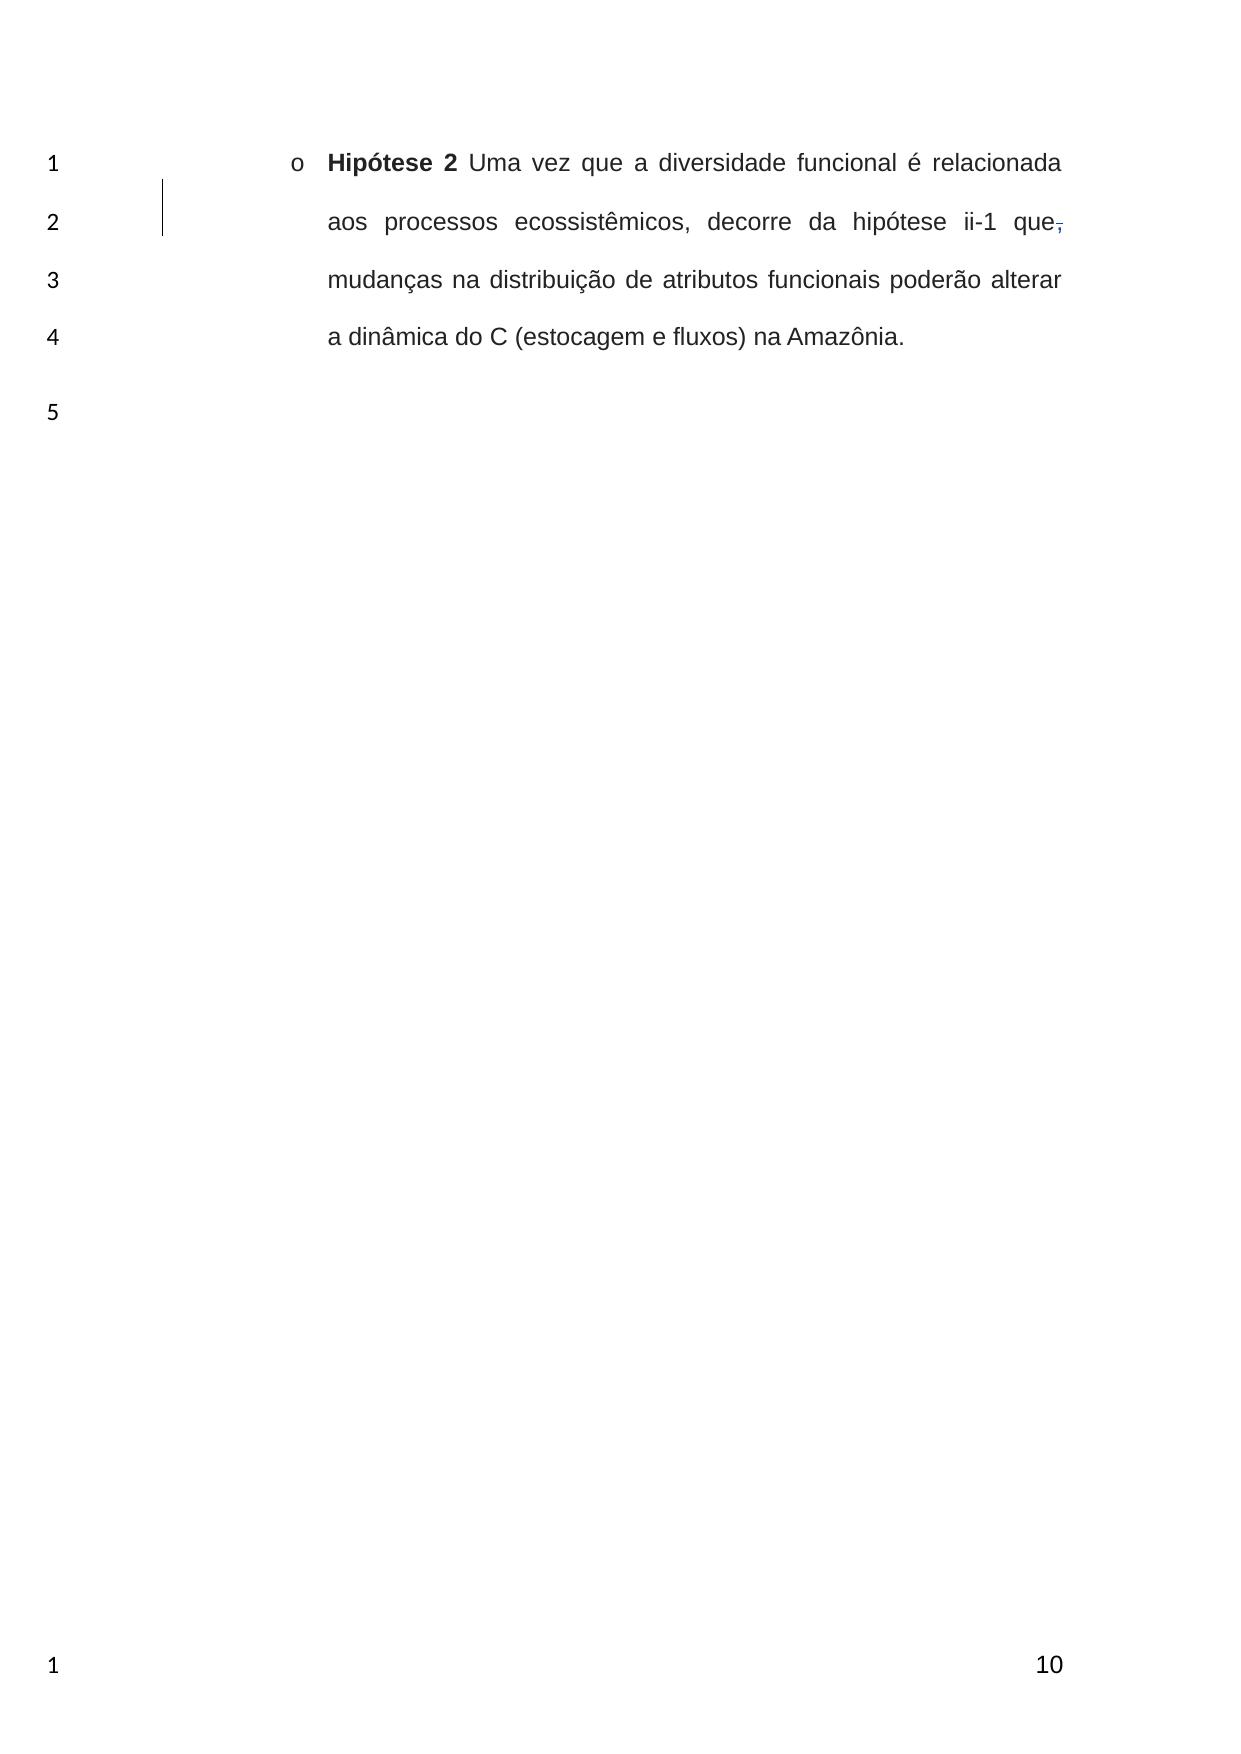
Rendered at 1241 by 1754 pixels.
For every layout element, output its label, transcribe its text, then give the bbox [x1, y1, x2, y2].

list Hipótese 2 Uma vez que a diversidade funcional é relacionada aos processos ecossistêmicos, decorre da hipótese ii-1 que mudanças na distribuição de atributos funcionais poderão alterar a dinâmica do C (estocagem e fluxos) na Amazônia. [290, 148, 1063, 351]
